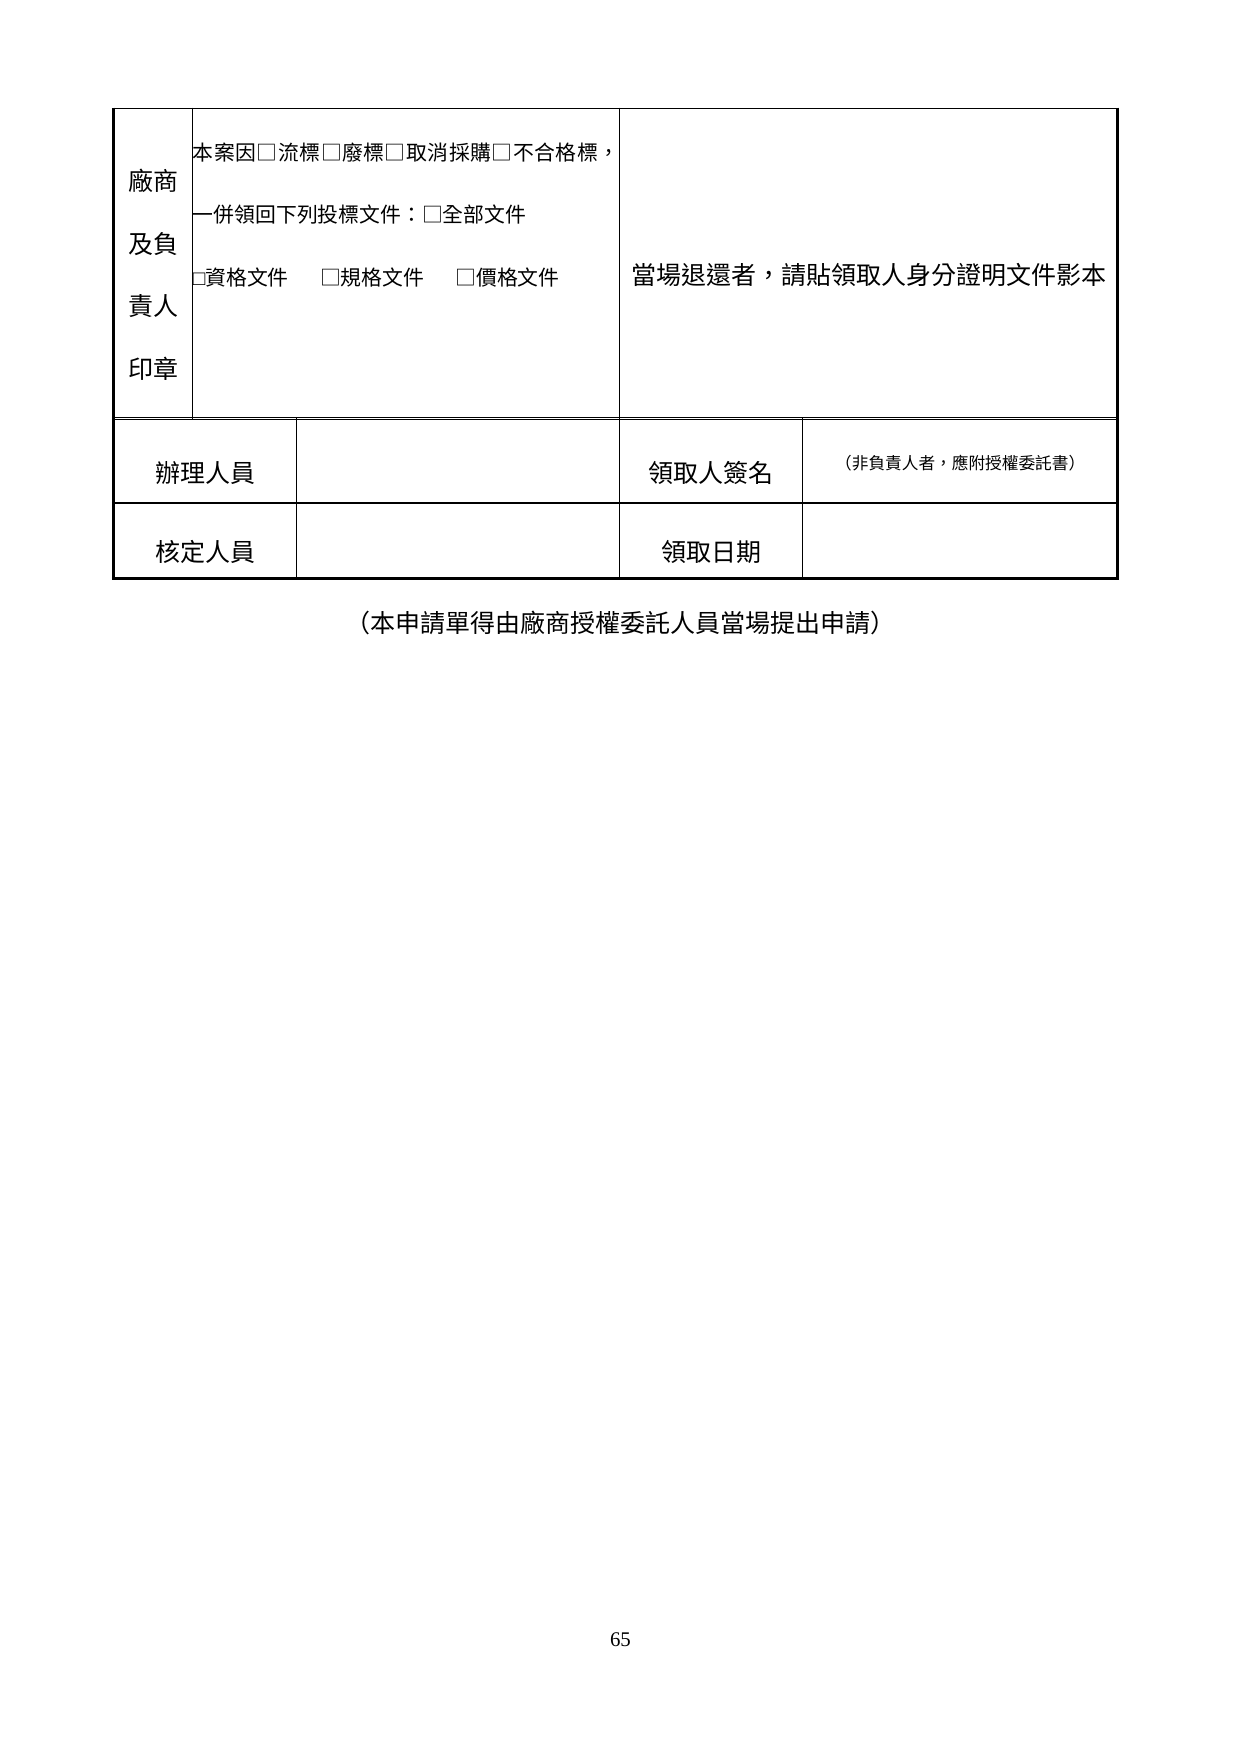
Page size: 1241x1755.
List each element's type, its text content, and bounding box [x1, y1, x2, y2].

table_cell （非負責人者，應附授權委託書） [803, 420, 1116, 502]
table_cell 核定人員 [115, 504, 296, 577]
table_cell [803, 504, 1116, 577]
table_cell [297, 420, 619, 502]
text （本申請單得由廠商授權委託人員當場提出申請） [130, 580, 1110, 642]
table_cell [297, 504, 619, 577]
table_cell 辦理人員 [115, 420, 296, 502]
table_cell 廠商及負責人印章 [115, 109, 192, 417]
table_cell 當場退還者，請貼領取人身分證明文件影本 [620, 109, 1116, 417]
table_cell 領取人簽名 [620, 420, 802, 502]
table_cell 本案因□流標□廢標□取消採購□不合格標，一併領回下列投標文件：□全部文件 □資格文件 □規格文件 □價格文件 [193, 109, 619, 417]
table_cell 領取日期 [620, 504, 802, 577]
